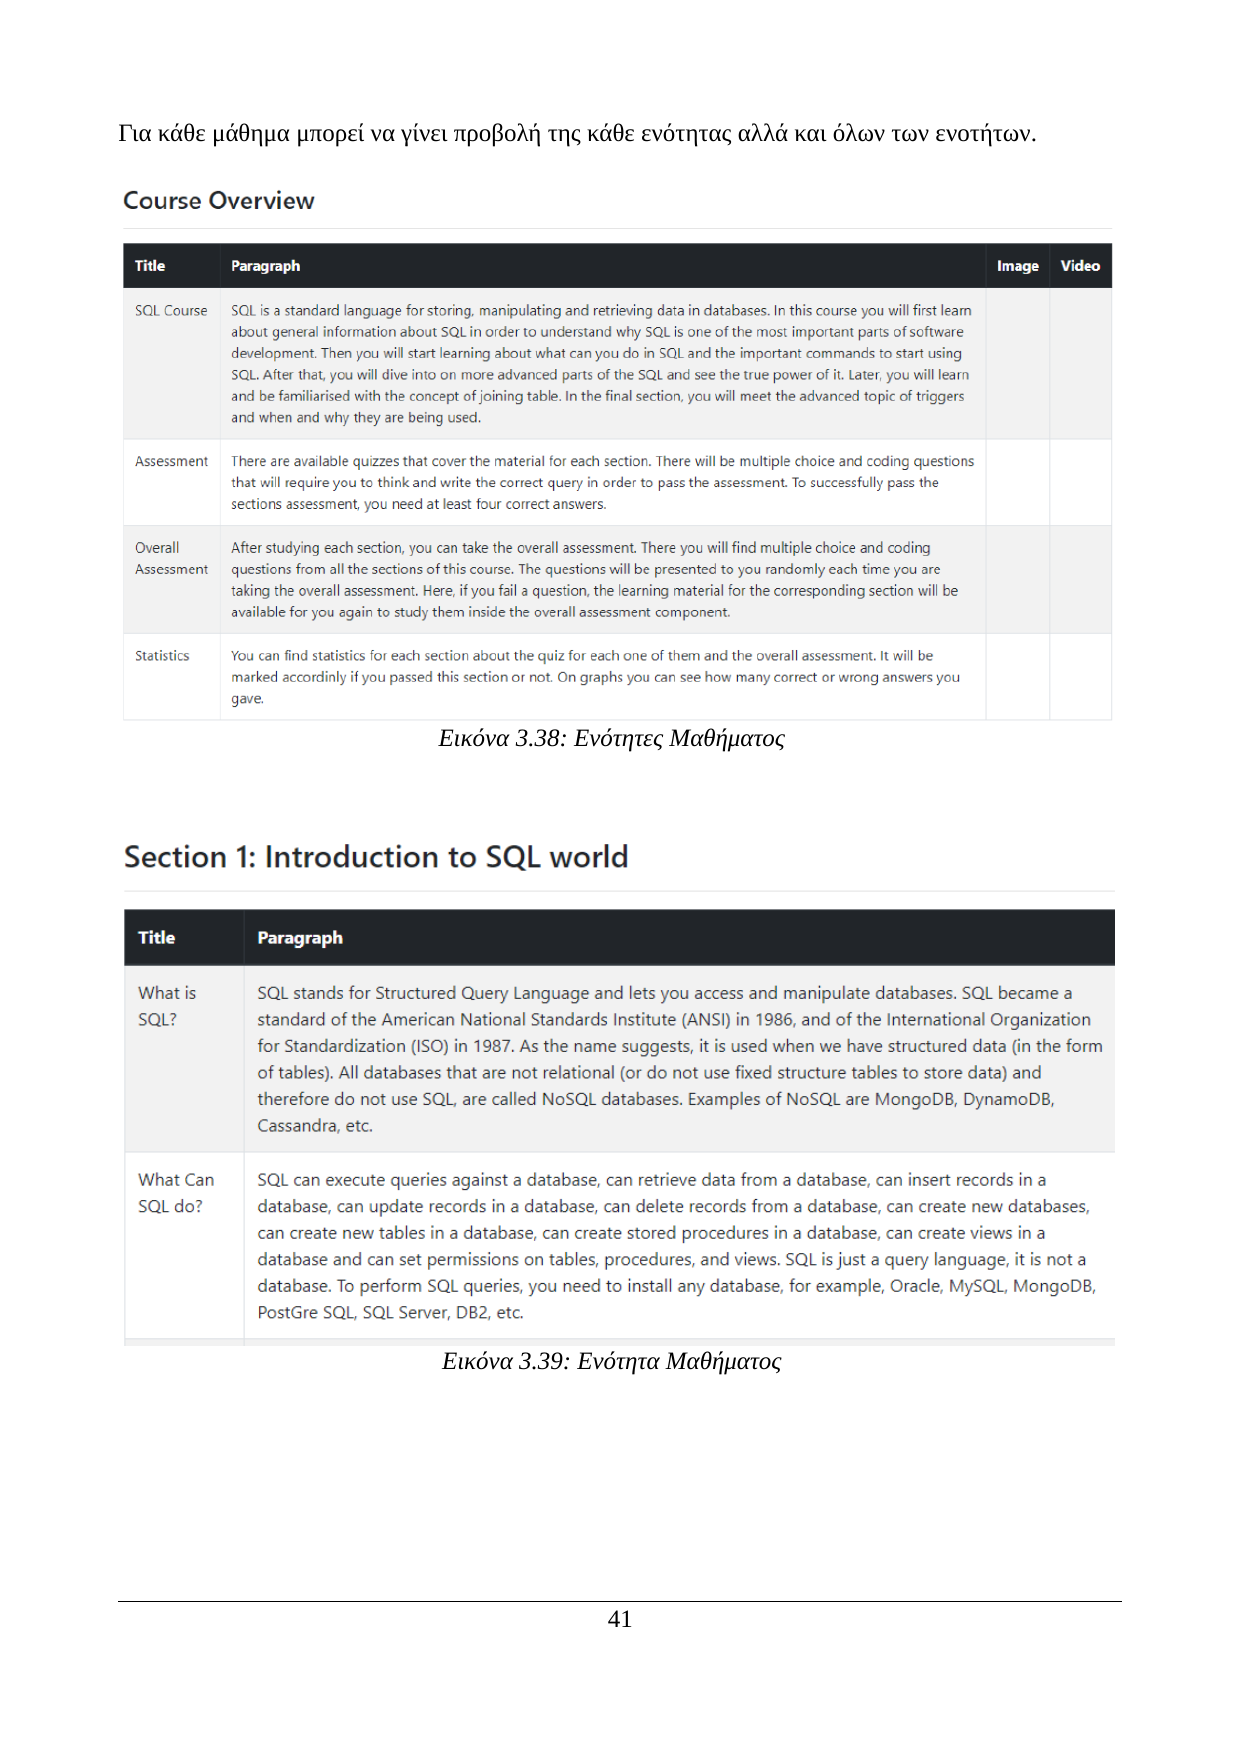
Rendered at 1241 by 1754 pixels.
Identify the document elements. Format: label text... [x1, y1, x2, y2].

text Για κάθε μάθημα μπορεί να γίνει προβολή της κάθε ενότητας αλλά και όλων των ενοτήτων. [118, 118, 1122, 147]
text Εικόνα 3.39: Ενότητα Μαθήματος [111, 1346, 1115, 1375]
picture [111, 843, 1115, 1346]
picture [111, 189, 1115, 724]
text Εικόνα 3.38: Ενότητες Μαθήματος [111, 724, 1115, 752]
